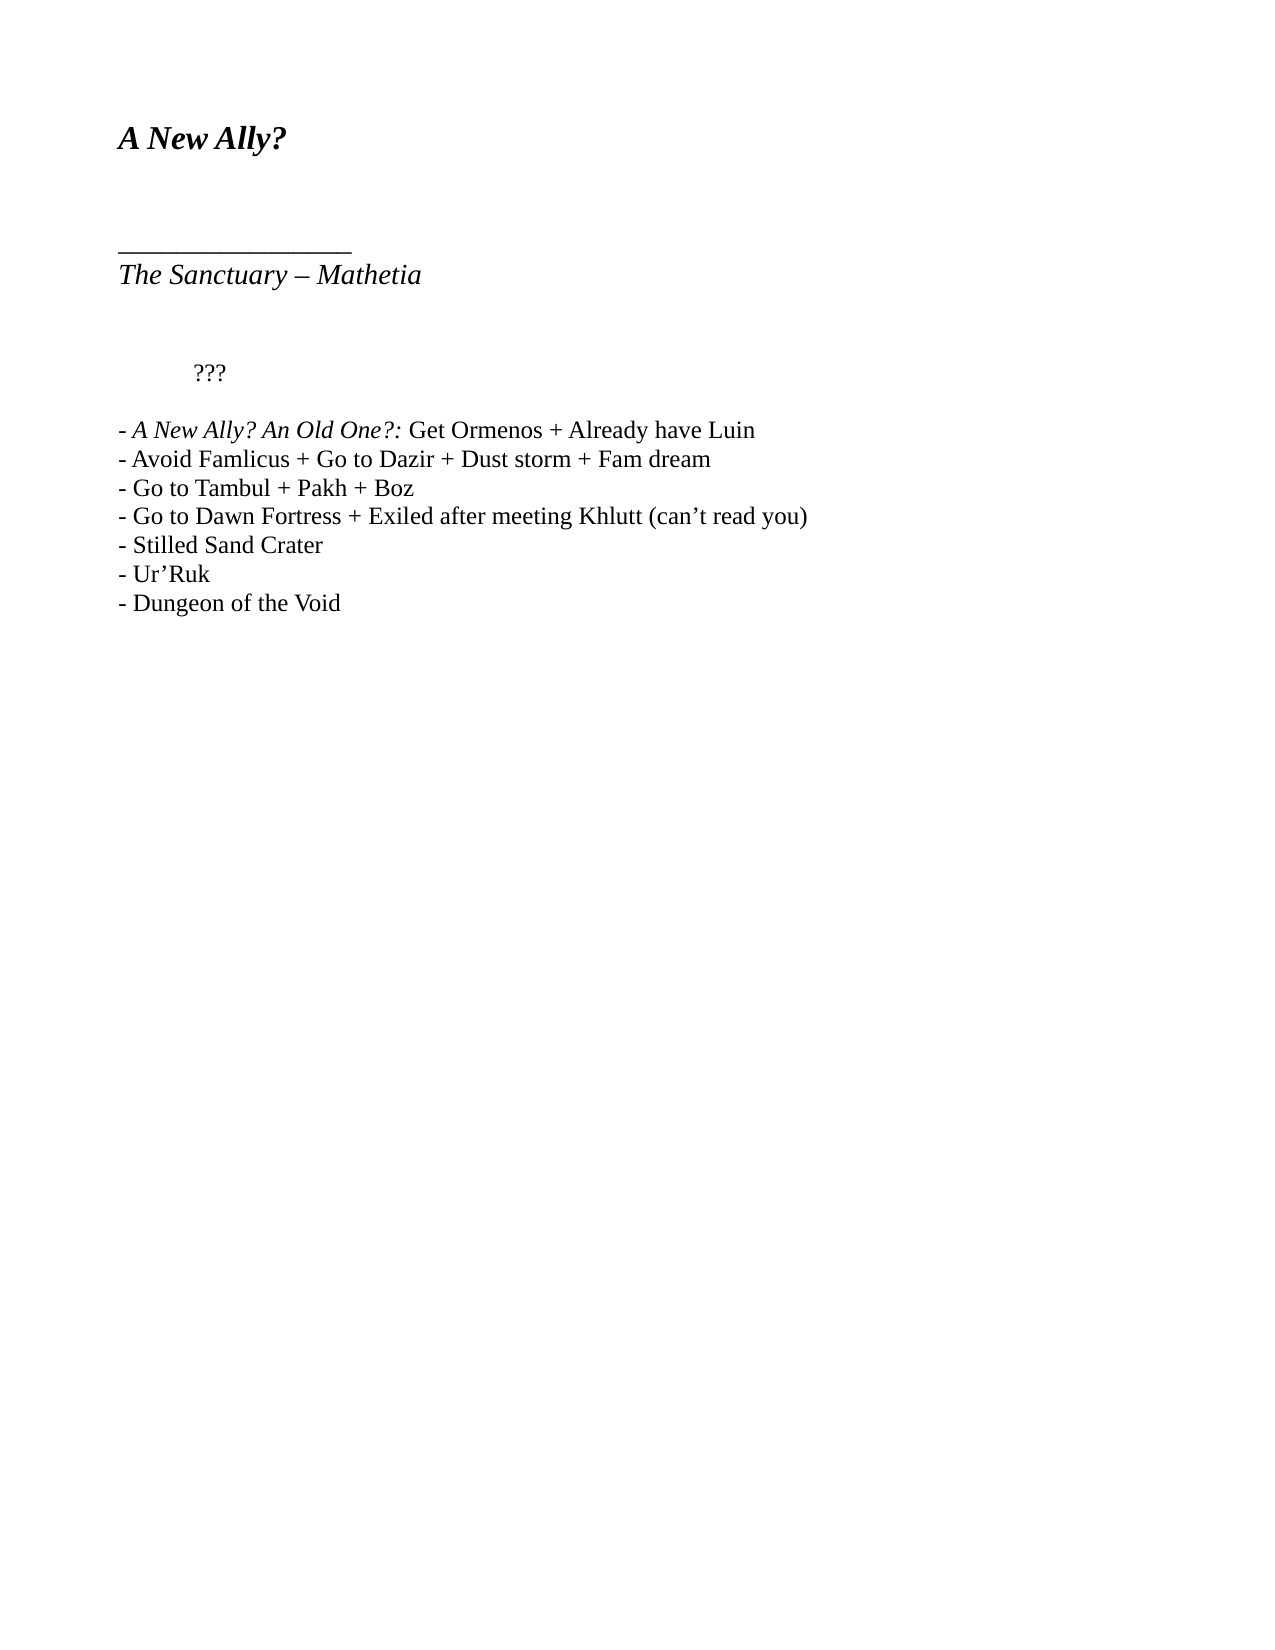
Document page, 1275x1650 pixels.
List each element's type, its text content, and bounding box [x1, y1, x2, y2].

text - Stilled Sand Crater [118, 530, 1157, 559]
text ??? [118, 358, 1157, 386]
text ________________ [118, 223, 1157, 257]
text - Go to Tambul + Pakh + Boz [118, 473, 1157, 501]
text - Ur’Ruk [118, 559, 1157, 588]
text - A New Ally? An Old One?: Get Ormenos + Already have Luin [118, 415, 1157, 444]
text A New Ally? [118, 118, 1157, 156]
text - Avoid Famlicus + Go to Dazir + Dust storm + Fam dream [118, 444, 1157, 473]
text - Dungeon of the Void [118, 588, 1157, 616]
text The Sanctuary – Mathetia [118, 257, 1157, 291]
text - Go to Dawn Fortress + Exiled after meeting Khlutt (can’t read you) [118, 501, 1157, 530]
